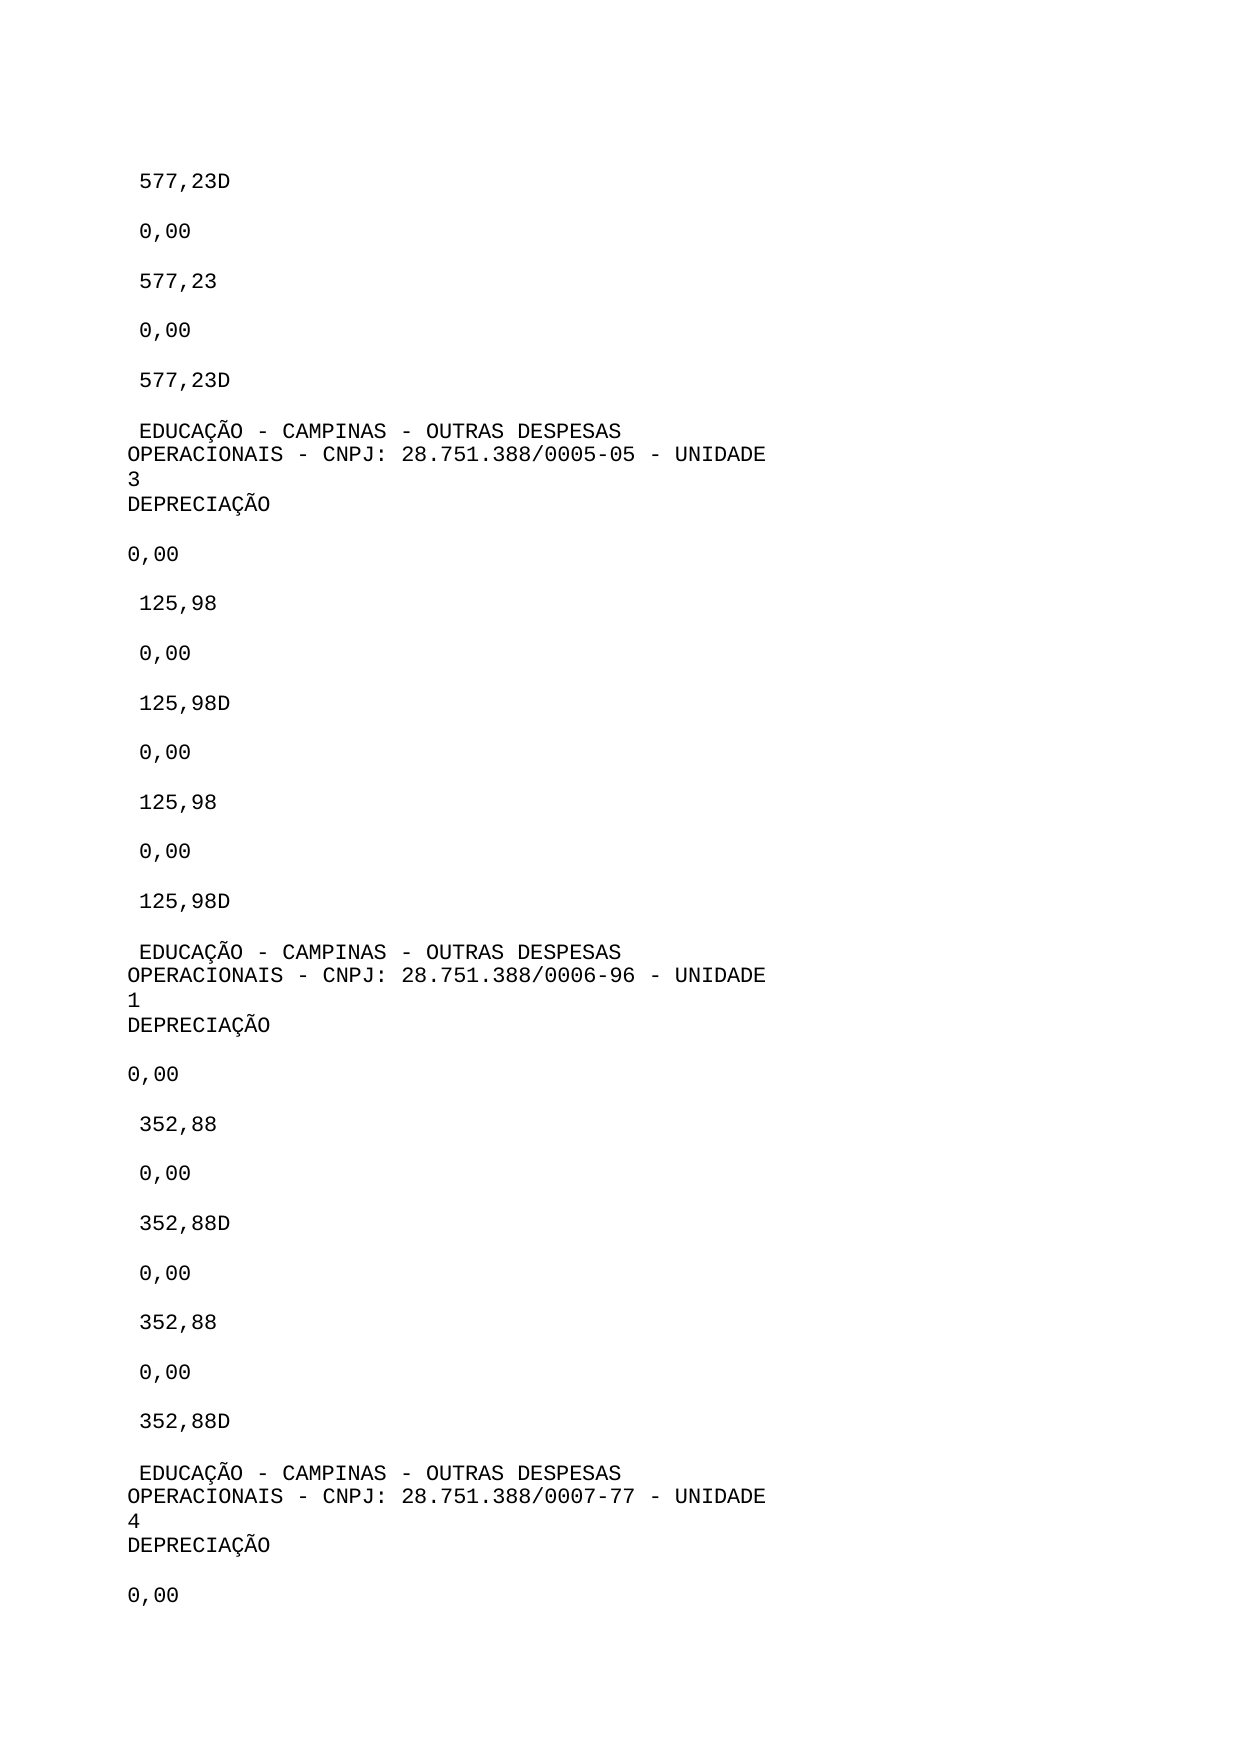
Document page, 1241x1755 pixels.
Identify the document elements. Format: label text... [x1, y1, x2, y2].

text 0,00 [139, 220, 1066, 245]
text OPERACIONAIS - CNPJ: 28.751.388/0007-77 - UNIDADE 4 [127, 1485, 789, 1534]
text 125,98D [139, 890, 1066, 915]
text 577,23D [139, 369, 1066, 394]
text 0,00 [139, 741, 1066, 766]
text DEPRECIAÇÃO 0,00 [127, 493, 320, 567]
text DEPRECIAÇÃO 0,00 [127, 1534, 320, 1609]
text 125,98 [139, 592, 1066, 617]
text OPERACIONAIS - CNPJ: 28.751.388/0006-96 - UNIDADE 1 [127, 964, 789, 1014]
text 352,88 [139, 1113, 1066, 1137]
text EDUCAÇÃO - CAMPINAS - OUTRAS DESPESAS [139, 1460, 1066, 1485]
text EDUCAÇÃO - CAMPINAS - OUTRAS DESPESAS [139, 940, 1066, 964]
text OPERACIONAIS - CNPJ: 28.751.388/0005-05 - UNIDADE 3 [127, 443, 789, 493]
text EDUCAÇÃO - CAMPINAS - OUTRAS DESPESAS [139, 419, 1066, 443]
text 0,00 [139, 1262, 1066, 1286]
text DEPRECIAÇÃO 0,00 [127, 1014, 320, 1088]
text 577,23D [139, 171, 1066, 195]
text 125,98D [139, 692, 1066, 716]
text 0,00 [139, 1162, 1066, 1187]
text 0,00 [139, 1361, 1066, 1386]
text 577,23 [139, 270, 1066, 294]
text 0,00 [139, 841, 1066, 865]
text 352,88D [139, 1411, 1066, 1435]
text 352,88D [139, 1212, 1066, 1237]
text 125,98 [139, 791, 1066, 816]
text 352,88 [139, 1311, 1066, 1336]
text 0,00 [139, 319, 1066, 344]
text 0,00 [139, 642, 1066, 667]
